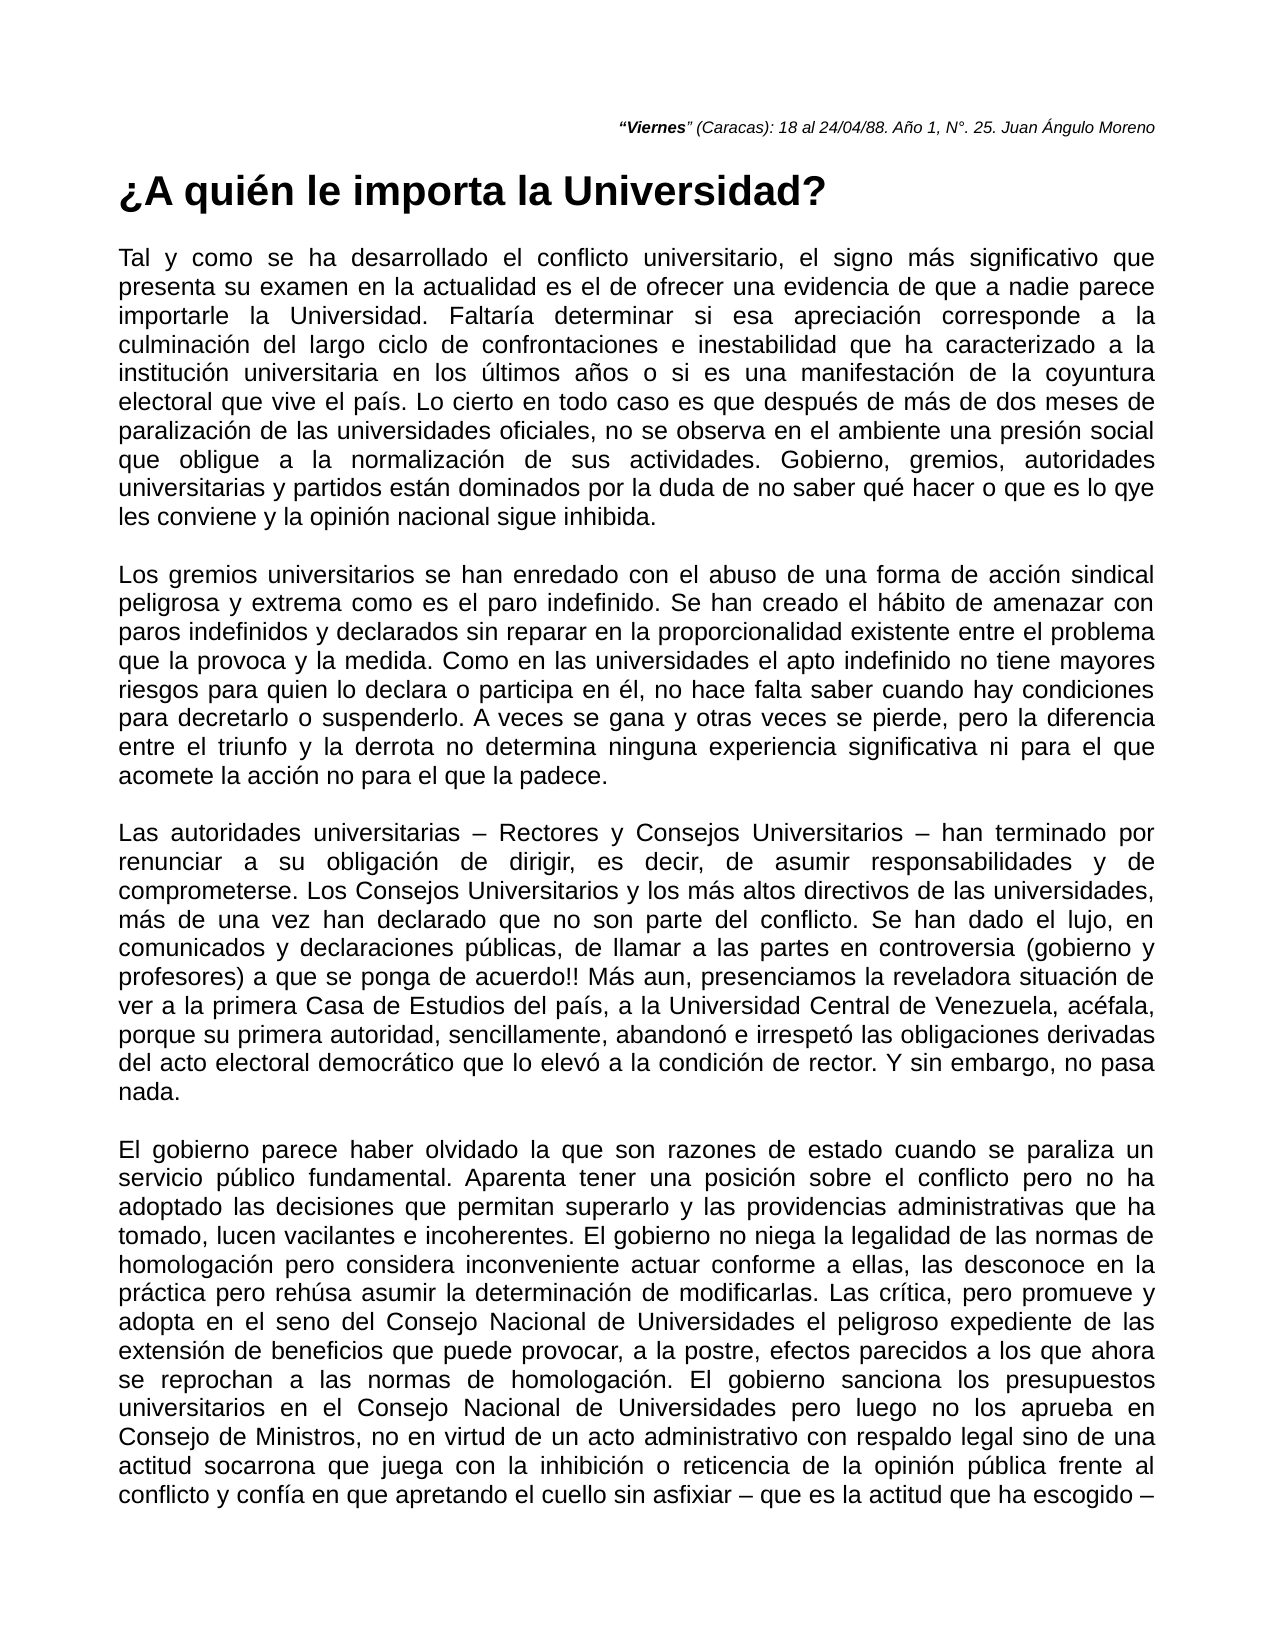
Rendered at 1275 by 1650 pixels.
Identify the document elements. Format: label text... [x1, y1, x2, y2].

text Las autoridades universitarias – Rectores y Consejos Universitarios – han terminado por renunciar a su obligación de dirigir, es decir, de asumir responsabilidades y de comprometerse. Los Consejos Universitarios y los más altos directivos de las universidades, más de una vez han declarado que no son parte del conflicto. Se han dado el lujo, en comunicados y declaraciones públicas, de llamar a las partes en controversia (gobierno y profesores) a que se ponga de acuerdo!! Más aun, presenciamos la reveladora situación de ver a la primera Casa de Estudios del país, a la Universidad Central de Venezuela, acéfala, porque su primera autoridad, sencillamente, abandonó e irrespetó las obligaciones derivadas del acto electoral democrático que lo elevó a la condición de rector. Y sin embargo, no pasa nada. [118, 818, 1157, 1106]
text ¿A quién le importa la Universidad? [118, 167, 1157, 215]
text Los gremios universitarios se han enredado con el abuso de una forma de acción sindical peligrosa y extrema como es el paro indefinido. Se han creado el hábito de amenazar con paros indefinidos y declarados sin reparar en la proporcionalidad existente entre el problema que la provoca y la medida. Como en las universidades el apto indefinido no tiene mayores riesgos para quien lo declara o participa en él, no hace falta saber cuando hay condiciones para decretarlo o suspenderlo. A veces se gana y otras veces se pierde, pero la diferencia entre el triunfo y la derrota no determina ninguna experiencia significativa ni para el que acomete la acción no para el que la padece. [118, 560, 1157, 790]
text El gobierno parece haber olvidado la que son razones de estado cuando se paraliza un servicio público fundamental. Aparenta tener una posición sobre el conflicto pero no ha adoptado las decisiones que permitan superarlo y las providencias administrativas que ha tomado, lucen vacilantes e incoherentes. El gobierno no niega la legalidad de las normas de homologación pero considera inconveniente actuar conforme a ellas, las desconoce en la práctica pero rehúsa asumir la determinación de modificarlas. Las crítica, pero promueve y adopta en el seno del Consejo Nacional de Universidades el peligroso expediente de las extensión de beneficios que puede provocar, a la postre, efectos parecidos a los que ahora se reprochan a las normas de homologación. El gobierno sanciona los presupuestos universitarios en el Consejo Nacional de Universidades pero luego no los aprueba en Consejo de Ministros, no en virtud de un acto administrativo con respaldo legal sino de una actitud socarrona que juega con la inhibición o reticencia de la opinión pública frente al conflicto y confía en que apretando el cuello sin asfixiar – que es la actitud que ha escogido – [118, 1135, 1157, 1508]
text Tal y como se ha desarrollado el conflicto universitario, el signo más significativo que presenta su examen en la actualidad es el de ofrecer una evidencia de que a nadie parece importarle la Universidad. Faltaría determinar si esa apreciación corresponde a la culminación del largo ciclo de confrontaciones e inestabilidad que ha caracterizado a la institución universitaria en los últimos años o si es una manifestación de la coyuntura electoral que vive el país. Lo cierto en todo caso es que después de más de dos meses de paralización de las universidades oficiales, no se observa en el ambiente una presión social que obligue a la normalización de sus actividades. Gobierno, gremios, autoridades universitarias y partidos están dominados por la duda de no saber qué hacer o que es lo qye les conviene y la opinión nacional sigue inhibida. [118, 243, 1157, 531]
